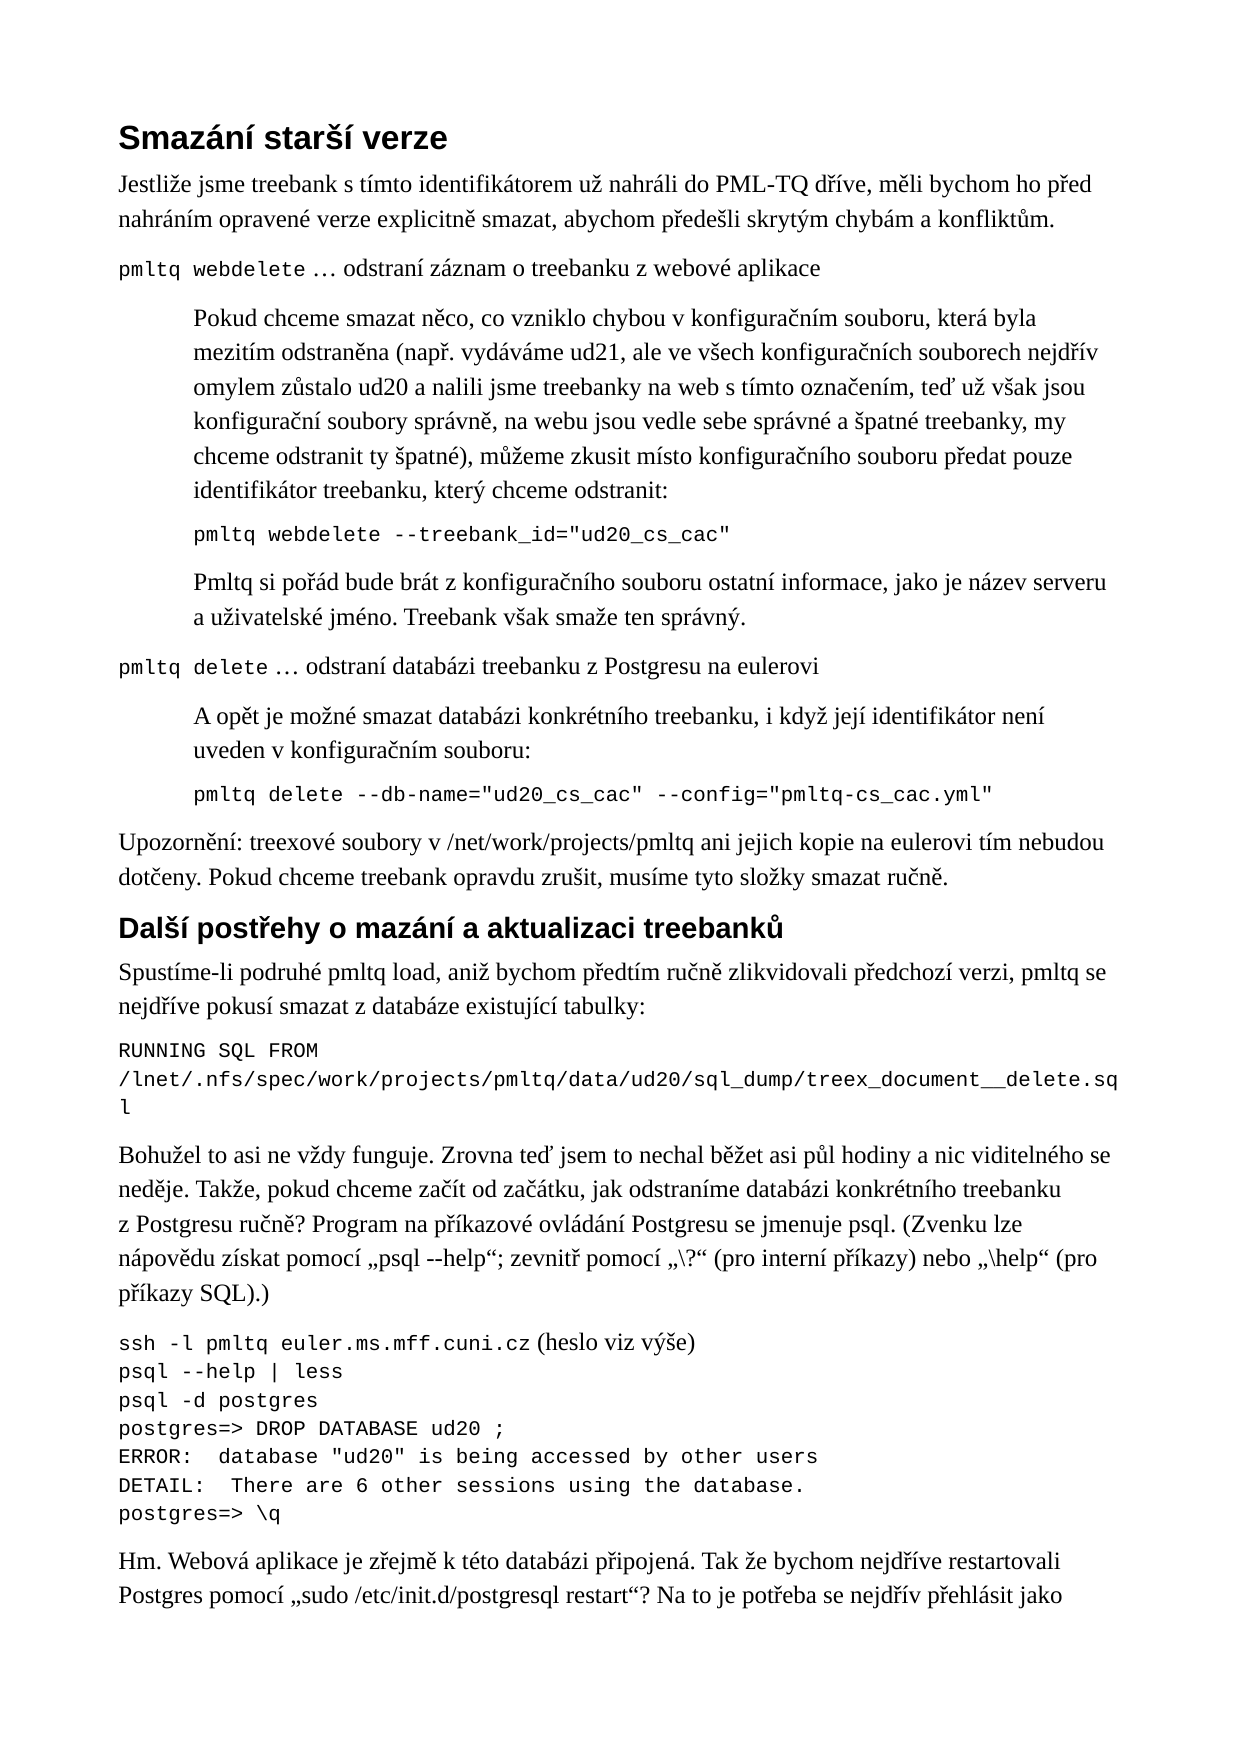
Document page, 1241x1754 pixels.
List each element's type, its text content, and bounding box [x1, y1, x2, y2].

subtitle Další postřehy o mazání a aktualizaci treebanků [118, 911, 1122, 944]
text Bohužel to asi ne vždy funguje. Zrovna teď jsem to nechal běžet asi půl hodiny a nic viditelného se neděje. Takže, pokud chceme začít od začátku, jak odstraníme databázi konkrétního treebanku z Postgresu ručně? Program na příkazové ovládání Postgresu se jmenuje psql. (Zvenku lze nápovědu získat pomocí „psql --help“; zevnitř pomocí „\?“ (pro interní příkazy) nebo „\help“ (pro příkazy SQL).) [118, 1140, 1122, 1307]
text A opět je možné smazat databázi konkrétního treebanku, i když její identifikátor není uveden v konfiguračním souboru: [193, 701, 1122, 764]
text RUNNING SQL FROM /lnet/.nfs/spec/work/projects/pmltq/data/ud20/sql_dump/treex_document__delete.sql [118, 1041, 1122, 1121]
text pmltq webdelete --treebank_id="ud20_cs_cac" [193, 524, 1122, 548]
text pmltq webdelete … odstraní záznam o treebanku z webové aplikace [118, 253, 1122, 282]
text Pmltq si pořád bude brát z konfiguračního souboru ostatní informace, jako je název serveru a uživatelské jméno. Treebank však smaže ten správný. [193, 567, 1122, 630]
subtitle Smazání starší verze [118, 118, 1122, 157]
text ssh -l pmltq euler.ms.mff.cuni.cz (heslo viz výše) psql --help | less psql -d postgres postgres=> DROP DATABASE ud20 ; ERROR: database "ud20" is being accessed by other users DETAIL: There are 6 other sessions using the database. postgres=> \q [118, 1327, 1122, 1527]
text Pokud chceme smazat něco, co vzniklo chybou v konfiguračním souboru, která byla mezitím odstraněna (např. vydáváme ud21, ale ve všech konfiguračních souborech nejdřív omylem zůstalo ud20 a nalili jsme treebanky na web s tímto označením, teď už však jsou konfigurační soubory správně, na webu jsou vedle sebe správné a špatné treebanky, my chceme odstranit ty špatné), můžeme zkusit místo konfiguračního souboru předat pouze identifikátor treebanku, který chceme odstranit: [193, 303, 1122, 504]
text pmltq delete --db-name="ud20_cs_cac" --config="pmltq-cs_cac.yml" [193, 784, 1122, 808]
text Hm. Webová aplikace je zřejmě k této databázi připojená. Tak že bychom nejdříve restartovali Postgres pomocí „sudo /etc/init.d/postgresql restart“? Na to je potřeba se nejdřív přehlásit jako [118, 1546, 1122, 1609]
text Upozornění: treexové soubory v /net/work/projects/pmltq ani jejich kopie na eulerovi tím nebudou dotčeny. Pokud chceme treebank opravdu zrušit, musíme tyto složky smazat ručně. [118, 827, 1122, 890]
text pmltq delete … odstraní databázi treebanku z Postgresu na eulerovi [118, 651, 1122, 680]
text Spustíme-li podruhé pmltq load, aniž bychom předtím ručně zlikvidovali předchozí verzi, pmltq se nejdříve pokusí smazat z databáze existující tabulky: [118, 957, 1122, 1020]
text Jestliže jsme treebank s tímto identifikátorem už nahráli do PML-TQ dříve, měli bychom ho před nahráním opravené verze explicitně smazat, abychom předešli skrytým chybám a konfliktům. [118, 169, 1122, 232]
